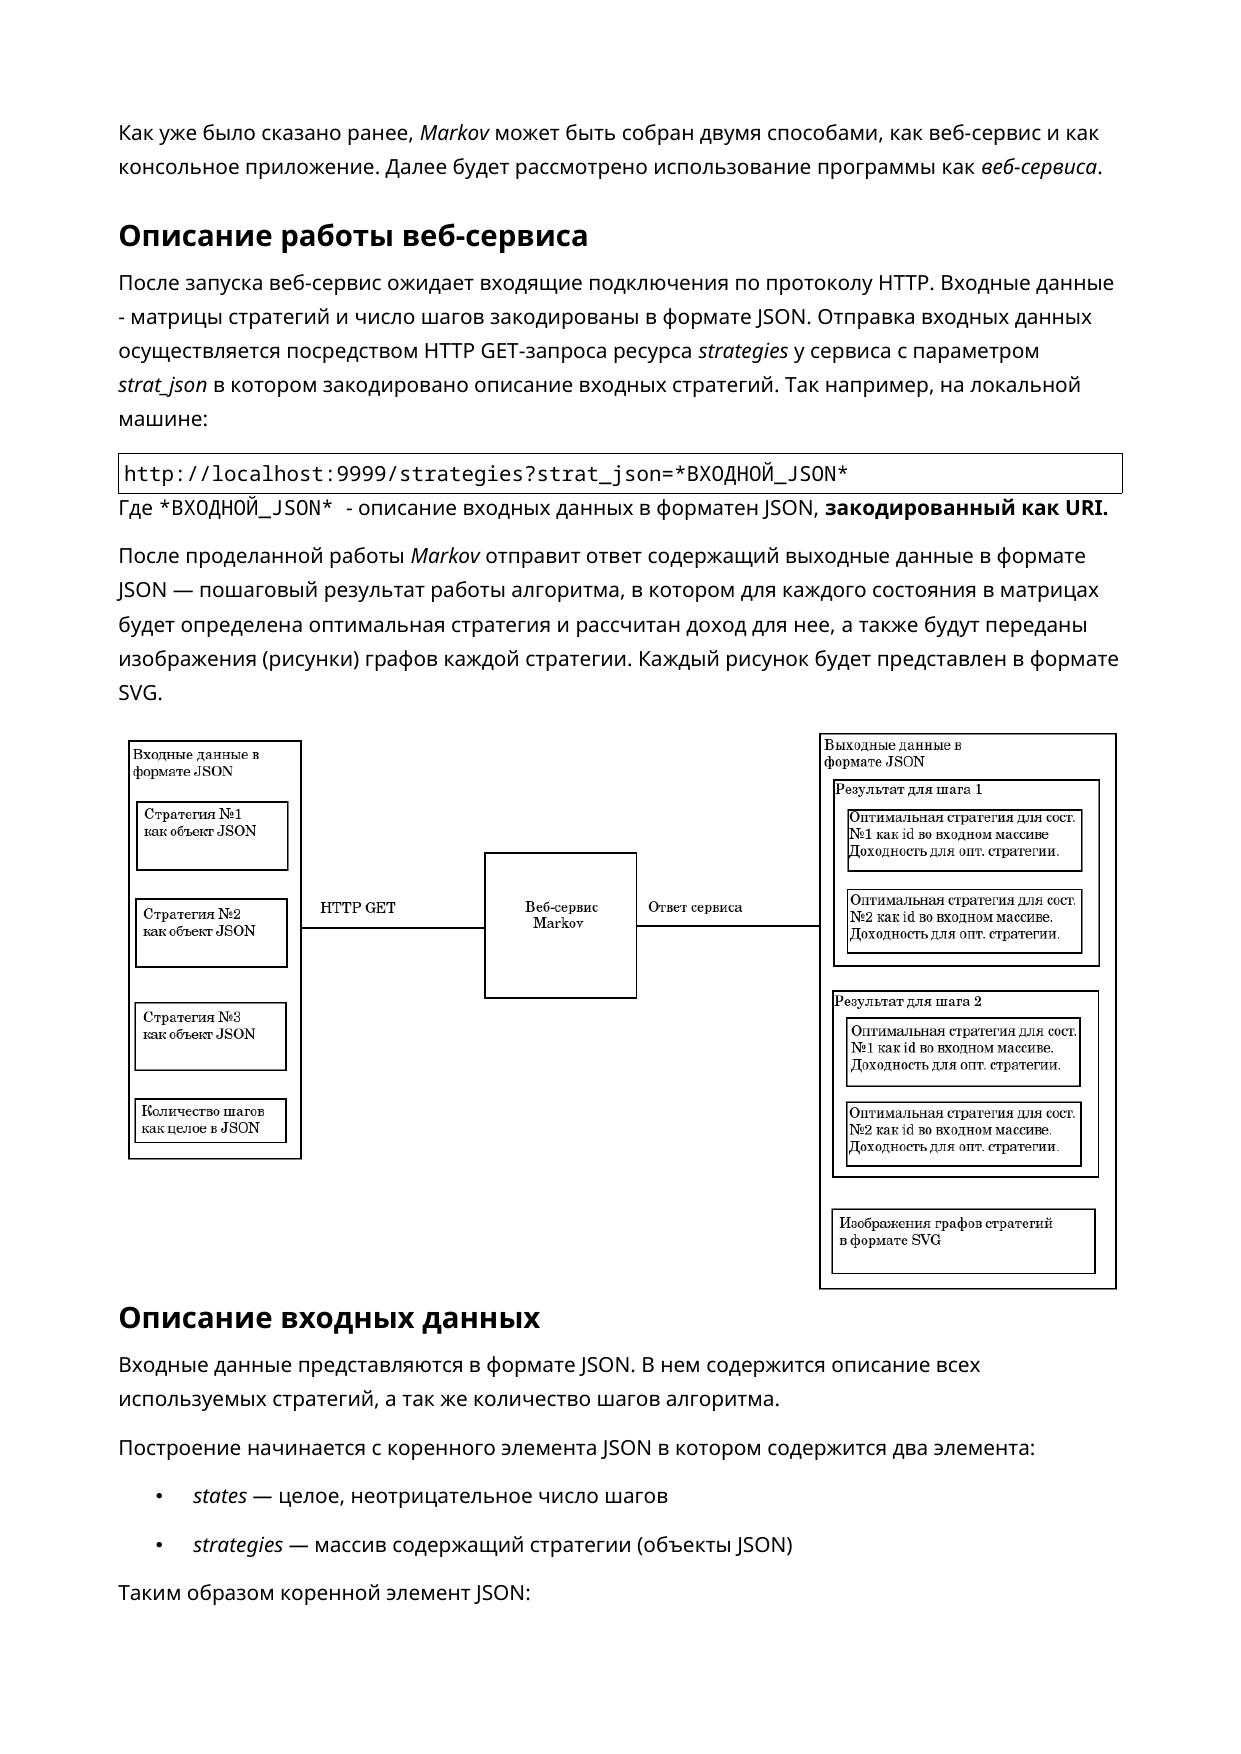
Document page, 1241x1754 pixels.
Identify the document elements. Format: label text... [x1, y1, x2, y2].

text После запуска веб-сервис ожидает входящие подключения по протоколу HTTP. Входные данные - матрицы стратегий и число шагов закодированы в формате JSON. Отправка входных данных осуществляется посредством HTTP GET-запроса ресурса strategies у сервиса с параметром strat_json в котором закодировано описание входных стратегий. Так например, на локальной машине: [118, 268, 1122, 433]
picture [118, 726, 1123, 1298]
list states — целое, неотрицательное число шагов [156, 1481, 1122, 1510]
subtitle Описание входных данных [118, 1298, 1122, 1337]
text После проделанной работы Markov отправит ответ содержащий выходные данные в формате JSON — пошаговый результат работы алгоритма, в котором для каждого состояния в матрицах будет определена оптимальная стратегия и рассчитан доход для нее, а также будут переданы изображения (рисунки) графов каждой стратегии. Каждый рисунок будет представлен в формате SVG. [118, 542, 1122, 706]
table_header http://localhost:9999/strategies?strat_json=*ВХОДНОЙ_JSON* [119, 454, 1122, 493]
subtitle Описание работы веб-сервиса [118, 215, 1122, 255]
text Входные данные представляются в формате JSON. В нем содержится описание всех используемых стратегий, а так же количество шагов алгоритма. [118, 1350, 1122, 1412]
text Как уже было сказано ранее, Markov может быть собран двумя способами, как веб-сервис и как консольное приложение. Далее будет рассмотрено использование программы как веб-сервиса. [118, 118, 1122, 181]
list strategies — массив содержащий стратегии (объекты JSON) [156, 1530, 1122, 1558]
text Таким образом коренной элемент JSON: [118, 1578, 1122, 1607]
text Где *ВХОДНОЙ_JSON* - описание входных данных в форматен JSON, закодированный как URI. [118, 494, 1122, 521]
text Построение начинается с коренного элемента JSON в котором содержится два элемента: [118, 1433, 1122, 1461]
